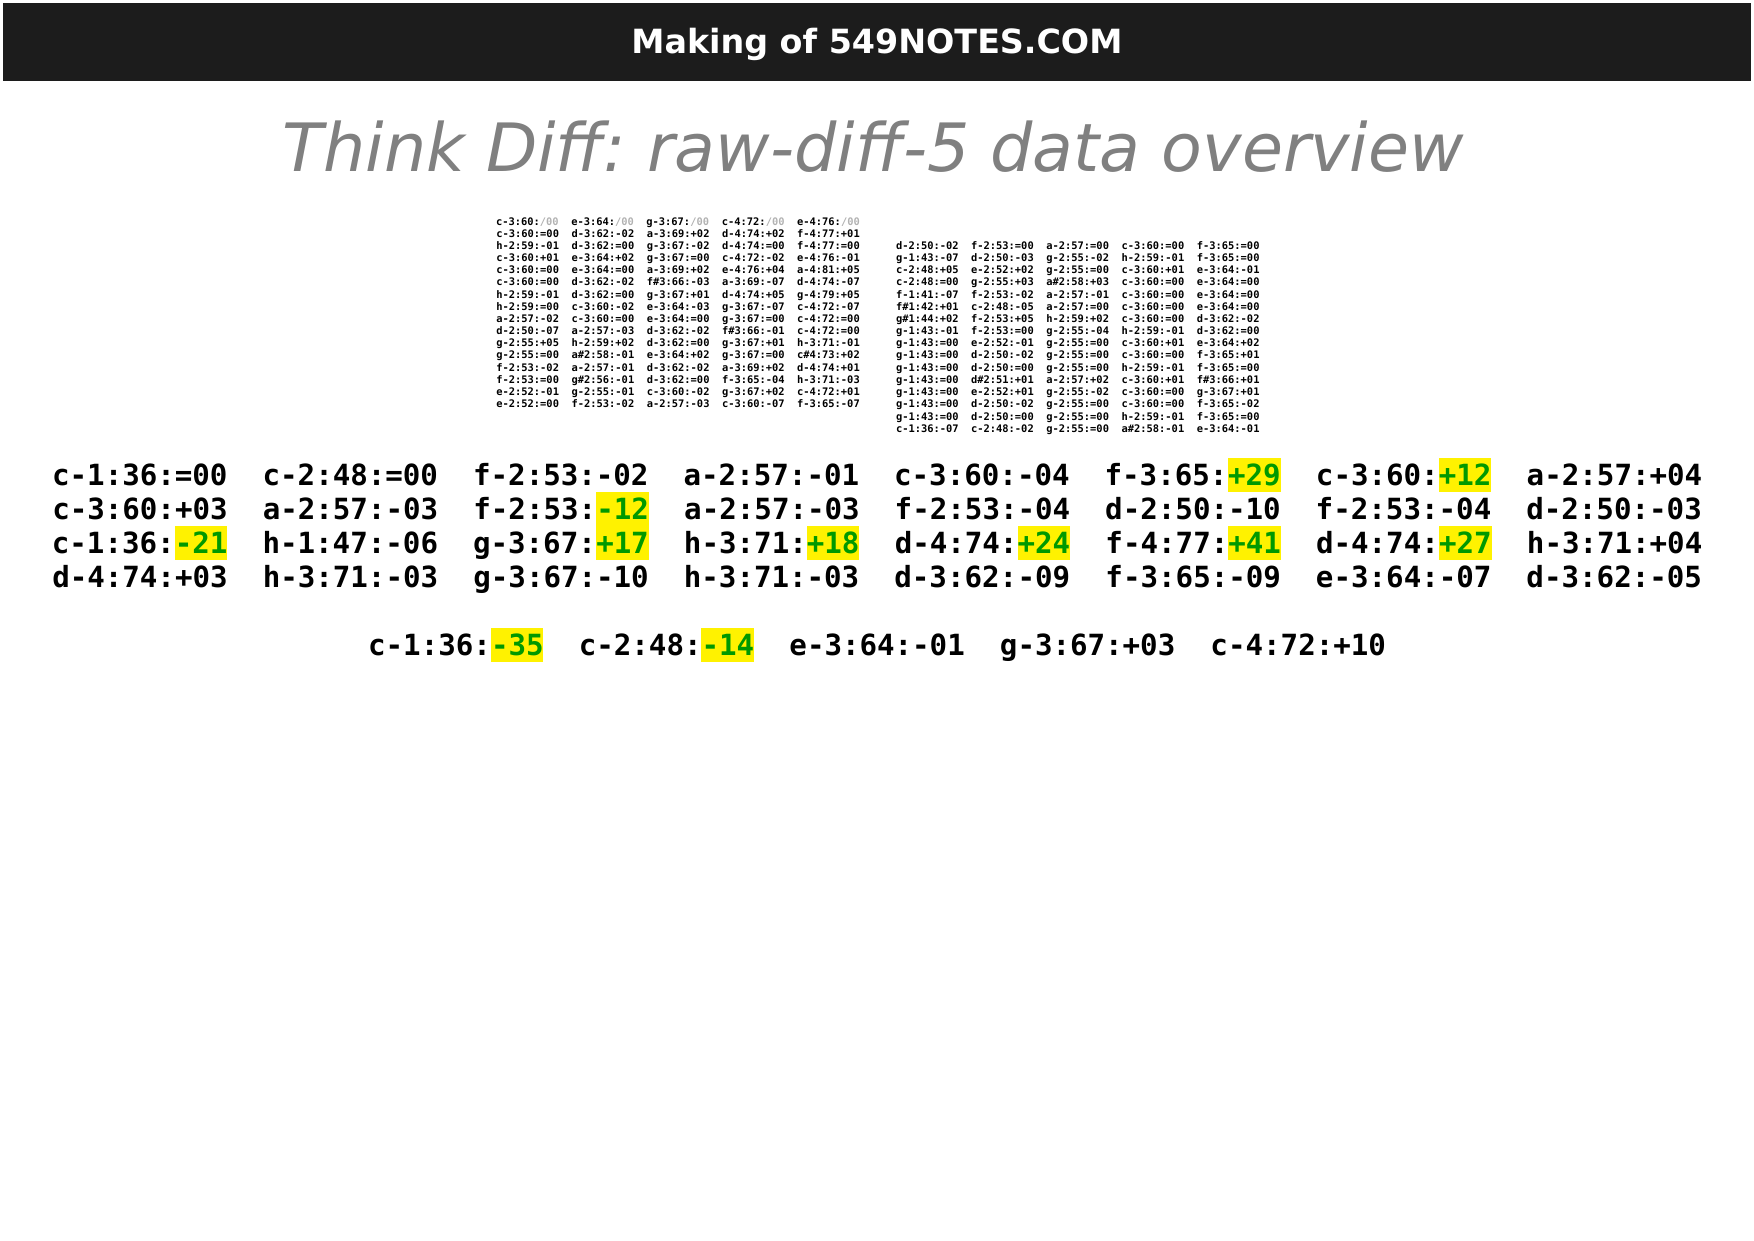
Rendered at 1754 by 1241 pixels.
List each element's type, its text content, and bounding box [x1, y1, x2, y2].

table_header [865, 210, 890, 452]
text Think Diff: raw-diff-5 data overview [3, 110, 1751, 188]
table_cell c-1:36:=00 c-2:48:=00 f-2:53:-02 a-2:57:-01 c-3:60:-04 f-3:65:+29 c-3:60:+12 a-2:57:+04 c-3:60:+03 a-2:57:-03 f-2:53:-12 a-2:57:-03 f-2:53:-04 d-2:50:-10 f-2:53:-04 d-2:50:-03 c-1:36:-21 h-1:47:-06 g-3:67:+17 h-3:71:+18 d-4:74:+24 f-4:77:+41 d-4:74:+27 h-3:71:+04 d-4:74:+03 h-3:71:-03 g-3:67:-10 h-3:71:-03 d-3:62:-09 f-3:65:-09 e-3:64:-07 d-3:62:-05 c-1:36:-35 c-2:48:-14 e-3:64:-01 g-3:67:+03 c-4:72:+10 [33, 453, 1721, 668]
table_header c-3:60:/00 e-3:64:/00 g-3:67:/00 c-4:72:/00 e-4:76:/00 c-3:60:=00 d-3:62:-02 a-3:69:+02 d-4:74:+02 f-4:77:+01 h-2:59:-01 d-3:62:=00 g-3:67:-02 d-4:74:=00 f-4:77:=00 c-3:60:+01 e-3:64:+02 g-3:67:=00 c-4:72:-02 e-4:76:-01 c-3:60:=00 e-3:64:=00 a-3:69:+02 e-4:76:+04 a-4:81:+05 c-3:60:=00 d-3:62:-02 f#3:66:-03 a-3:69:-07 d-4:74:-07 h-2:59:-01 d-3:62:=00 g-3:67:+01 d-4:74:+05 g-4:79:+05 h-2:59:=00 c-3:60:-02 e-3:64:-03 g-3:67:-07 c-4:72:-07 a-2:57:-02 c-3:60:=00 e-3:64:=00 g-3:67:=00 c-4:72:=00 d-2:50:-07 a-2:57:-03 d-3:62:-02 f#3:66:-01 c-4:72:=00 g-2:55:+05 h-2:59:+02 d-3:62:=00 g-3:67:+01 h-3:71:-01 g-2:55:=00 a#2:58:-01 e-3:64:+02 g-3:67:=00 c#4:73:+02 f-2:53:-02 a-2:57:-01 d-3:62:-02 a-3:69:+02 d-4:74:+01 f-2:53:=00 g#2:56:-01 d-3:62:=00 f-3:65:-04 h-3:71:-03 e-2:52:-01 g-2:55:-01 c-3:60:-02 g-3:67:+02 c-4:72:+01 e-2:52:=00 f-2:53:-02 a-2:57:-03 c-3:60:-07 f-3:65:-07 [33, 210, 865, 452]
table_header d-2:50:-02 f-2:53:=00 a-2:57:=00 c-3:60:=00 f-3:65:=00 g-1:43:-07 d-2:50:-03 g-2:55:-02 h-2:59:-01 f-3:65:=00 c-2:48:+05 e-2:52:+02 g-2:55:=00 c-3:60:+01 e-3:64:-01 c-2:48:=00 g-2:55:+03 a#2:58:+03 c-3:60:=00 e-3:64:=00 f-1:41:-07 f-2:53:-02 a-2:57:-01 c-3:60:=00 e-3:64:=00 f#1:42:+01 c-2:48:-05 a-2:57:=00 c-3:60:=00 e-3:64:=00 g#1:44:+02 f-2:53:+05 h-2:59:+02 c-3:60:=00 d-3:62:-02 g-1:43:-01 f-2:53:=00 g-2:55:-04 h-2:59:-01 d-3:62:=00 g-1:43:=00 e-2:52:-01 g-2:55:=00 c-3:60:+01 e-3:64:+02 g-1:43:=00 d-2:50:-02 g-2:55:=00 c-3:60:=00 f-3:65:+01 g-1:43:=00 d-2:50:=00 g-2:55:=00 h-2:59:-01 f-3:65:=00 g-1:43:=00 d#2:51:+01 a-2:57:+02 c-3:60:+01 f#3:66:+01 g-1:43:=00 e-2:52:+01 g-2:55:-02 c-3:60:=00 g-3:67:+01 g-1:43:=00 d-2:50:-02 g-2:55:=00 c-3:60:=00 f-3:65:-02 g-1:43:=00 d-2:50:=00 g-2:55:=00 h-2:59:-01 f-3:65:=00 c-1:36:-07 c-2:48:-02 g-2:55:=00 a#2:58:-01 e-3:64:-01 [890, 210, 1721, 452]
